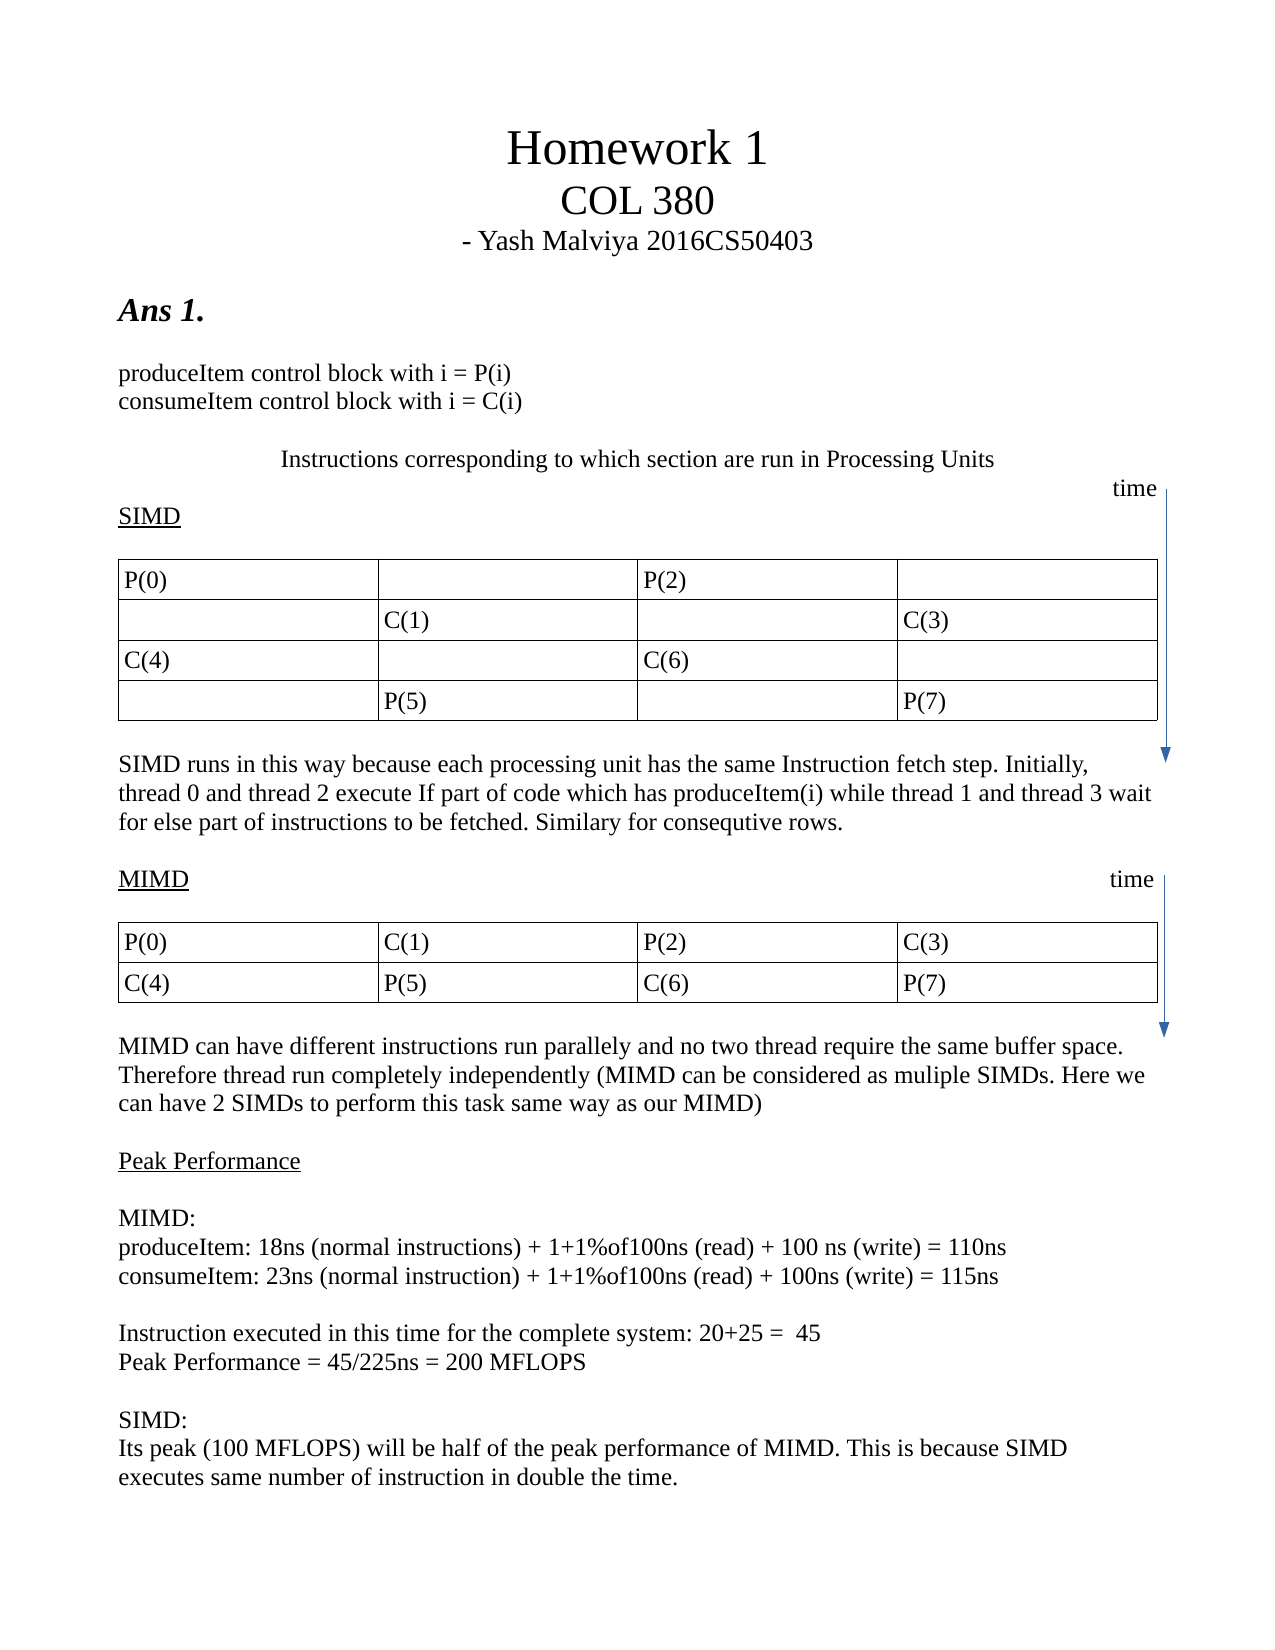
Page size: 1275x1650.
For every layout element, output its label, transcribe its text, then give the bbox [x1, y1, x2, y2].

table_header P(2) [638, 560, 897, 599]
table_cell [119, 681, 378, 720]
table_header [379, 560, 637, 599]
text Homework 1 [118, 118, 1157, 176]
table_cell [638, 600, 897, 639]
text Peak Performance = 45/225ns = 200 MFLOPS [118, 1347, 1157, 1376]
table_header C(1) [379, 923, 637, 962]
table_header P(2) [638, 923, 897, 962]
table_cell P(7) [898, 963, 1157, 1002]
text Ans 1. [118, 291, 1157, 329]
text time [118, 473, 1157, 501]
text MIMD time [118, 864, 1157, 893]
table_cell [638, 681, 897, 720]
text SIMD runs in this way because each processing unit has the same Instruction fetch step. Initially, thread 0 and thread 2 execute If part of code which has produceItem(i) while thread 1 and thread 3 wait for else part of instructions to be fetched. Similary for consequtive rows. [118, 749, 1157, 835]
table_header C(3) [898, 923, 1157, 962]
text Instructions corresponding to which section are run in Processing Units [118, 444, 1157, 473]
text - Yash Malviya 2016CS50403 [118, 223, 1157, 257]
table_cell P(7) [898, 681, 1157, 720]
text MIMD can have different instructions run parallely and no two thread require the same buffer space. Therefore thread run completely independently (MIMD can be considered as muliple SIMDs. Here we can have 2 SIMDs to perform this task same way as our MIMD) [118, 1031, 1157, 1117]
text SIMD: [118, 1405, 1157, 1433]
table_cell [898, 641, 1157, 680]
text MIMD: [118, 1203, 1157, 1232]
table_cell [119, 600, 378, 639]
text produceItem control block with i = P(i) [118, 358, 1157, 386]
table_cell C(4) [119, 641, 378, 680]
table_header P(0) [119, 560, 378, 599]
table_cell C(6) [638, 641, 897, 680]
table_cell P(5) [379, 963, 637, 1002]
text Peak Performance [118, 1146, 1157, 1175]
table_cell C(4) [119, 963, 378, 1002]
text COL 380 [118, 176, 1157, 223]
text Instruction executed in this time for the complete system: 20+25 = 45 [118, 1318, 1157, 1347]
table_cell C(6) [638, 963, 897, 1002]
table_cell P(5) [379, 681, 637, 720]
text produceItem: 18ns (normal instructions) + 1+1%of100ns (read) + 100 ns (write) = 110ns [118, 1232, 1157, 1261]
table_header P(0) [119, 923, 378, 962]
table_cell C(1) [379, 600, 637, 639]
text consumeItem: 23ns (normal instruction) + 1+1%of100ns (read) + 100ns (write) = 115ns [118, 1261, 1157, 1290]
text Its peak (100 MFLOPS) will be half of the peak performance of MIMD. This is because SIMD executes same number of instruction in double the time. [118, 1433, 1157, 1491]
table_header [898, 560, 1157, 599]
text SIMD [118, 501, 1157, 530]
table_cell [379, 641, 637, 680]
text consumeItem control block with i = C(i) [118, 386, 1157, 415]
table_cell C(3) [898, 600, 1157, 639]
